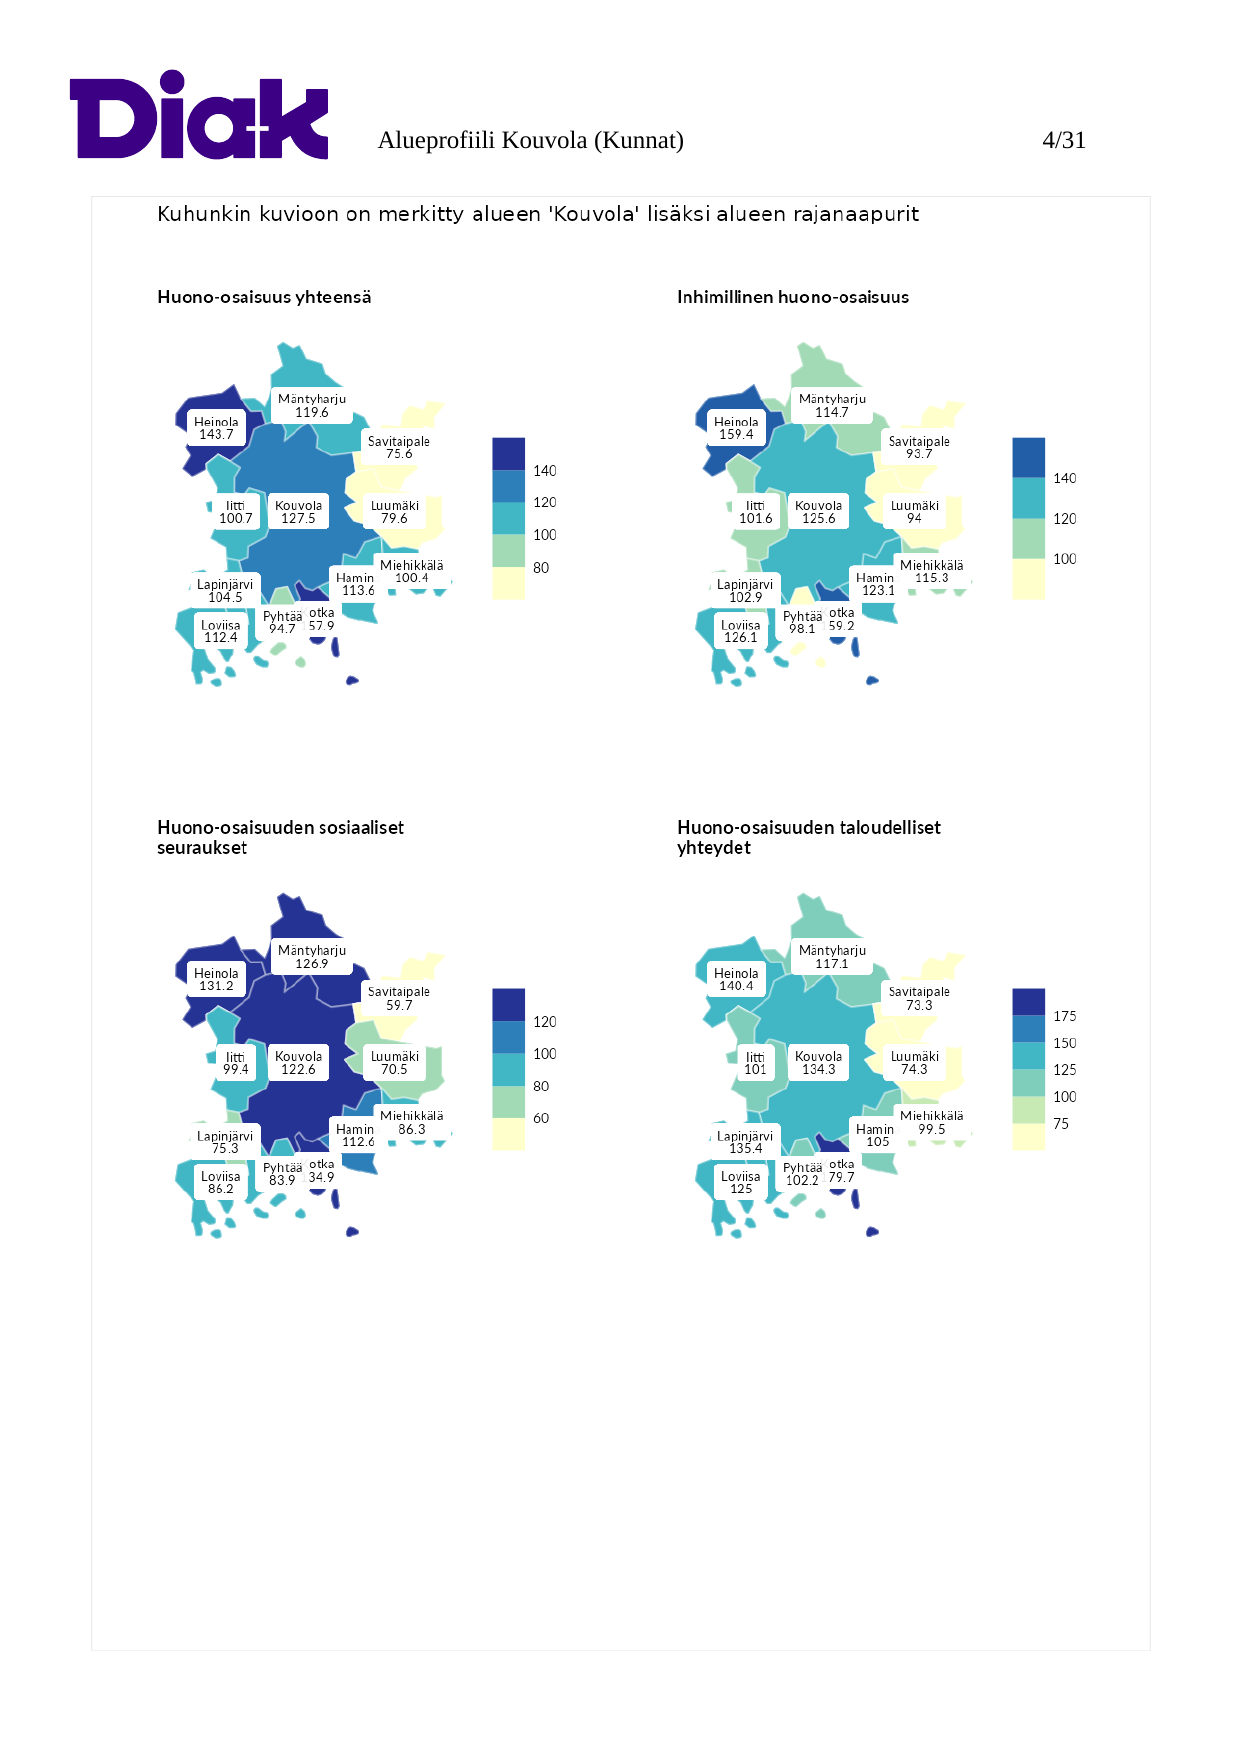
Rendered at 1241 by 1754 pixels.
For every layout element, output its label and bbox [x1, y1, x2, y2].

picture [61, 196, 1179, 1651]
